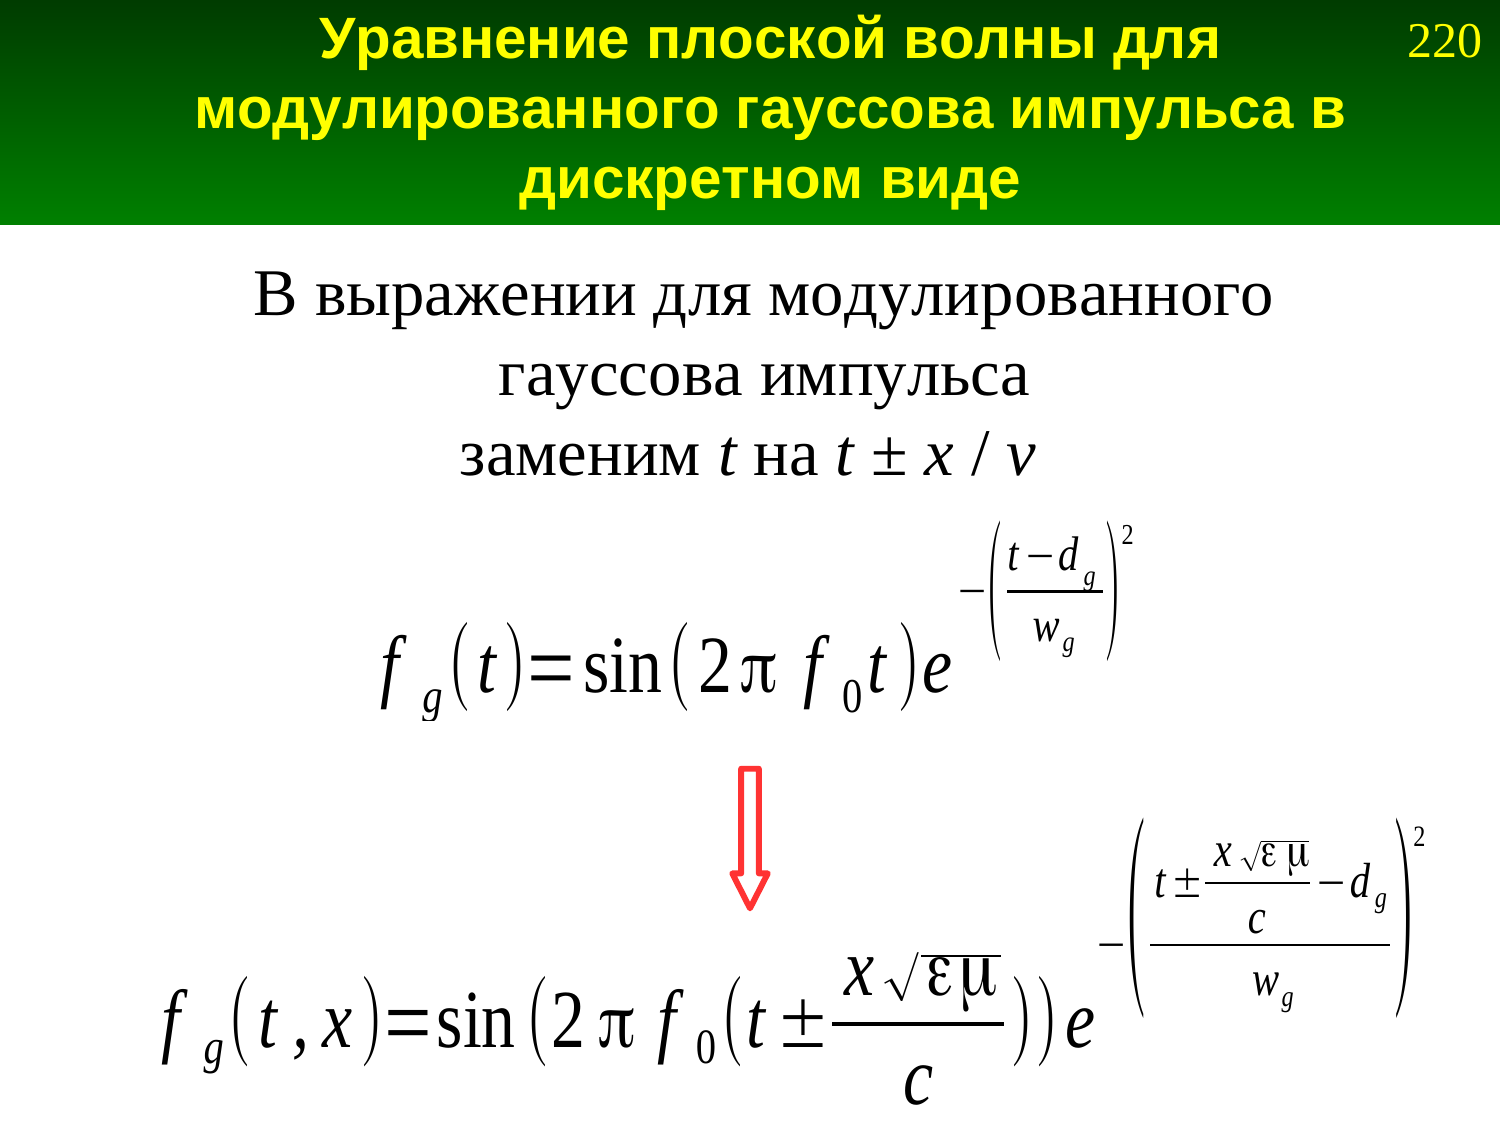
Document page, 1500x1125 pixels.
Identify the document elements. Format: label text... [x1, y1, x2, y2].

text_box В выражении для модулированного гауссова импульса заменим t на t ± x / v [239, 241, 1291, 497]
chart [131, 814, 1444, 1121]
chart [350, 519, 1150, 721]
title Уравнение плоской волны для модулированного гауссова импульса в дискретном виде [100, 0, 1441, 219]
chart [738, 814, 762, 899]
